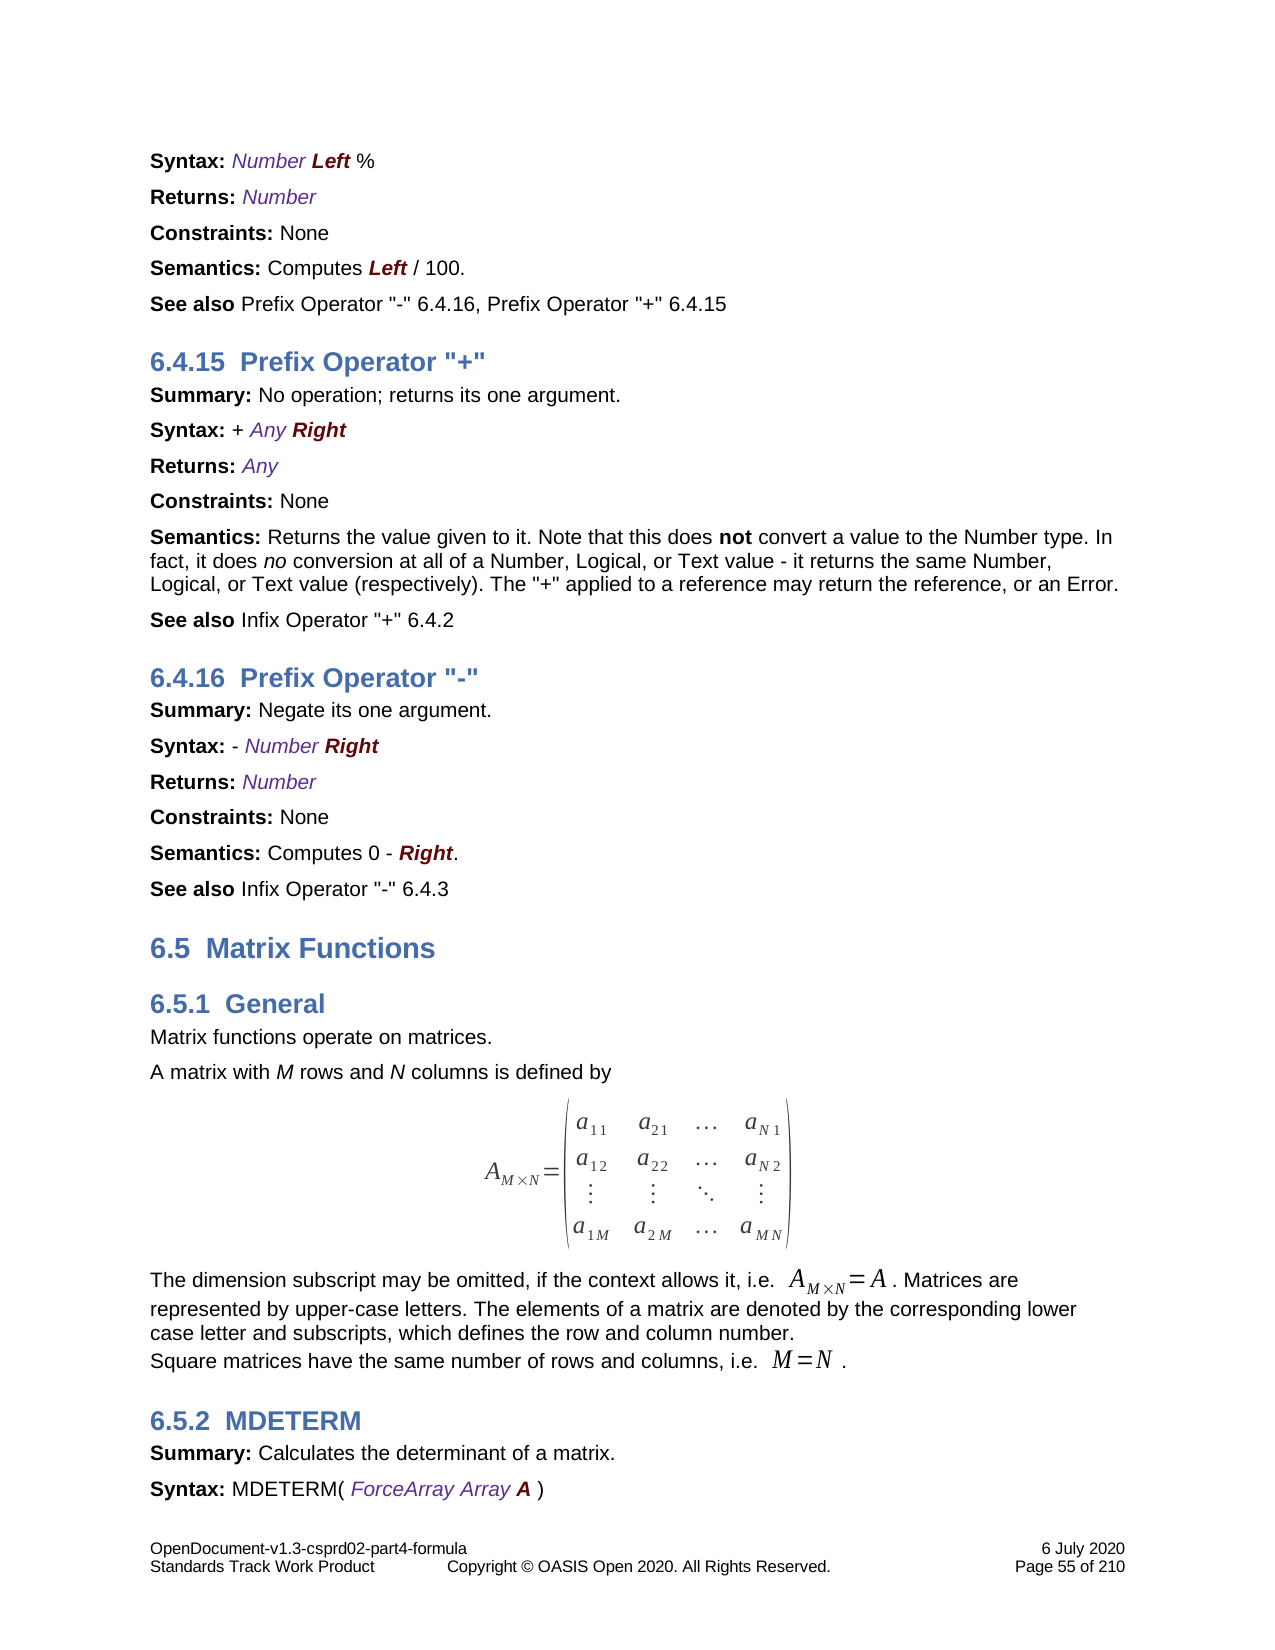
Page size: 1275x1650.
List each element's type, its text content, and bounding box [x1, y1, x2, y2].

text Semantics: Returns the value given to it. Note that this does not convert a value to the Number type. In fact, it does no conversion at all of a Number, Logical, or Text value - it returns the same Number, Logical, or Text value (respectively). The "+" applied to a reference may return the reference, or an Error. [150, 526, 1125, 596]
text Syntax: Number Left % [150, 150, 1125, 173]
text The dimension subscript may be omitted, if the context allows it, i.e. . Matrices are represented by upper-case letters. The elements of a matrix are denoted by the corresponding lower case letter and subscripts, which defines the row and column number. Square matrices have the same number of rows and columns, i.e. . [150, 1263, 1125, 1375]
text Semantics: Computes 0 - Right. [150, 841, 1125, 865]
text Summary: Calculates the determinant of a matrix. [150, 1442, 1125, 1465]
subtitle MDETERM [150, 1406, 1125, 1436]
subtitle Prefix Operator "+" [150, 347, 1125, 377]
subtitle General [150, 989, 1125, 1019]
text Syntax: + Any Right [150, 419, 1125, 442]
text Constraints: None [150, 490, 1125, 513]
text See also Infix Operator "-" 6.4.3 [150, 877, 1125, 901]
text A matrix with M rows and N columns is defined by [150, 1061, 1125, 1084]
text See also Infix Operator "+" 6.4.2 [150, 608, 1125, 632]
text Semantics: Computes Left / 100. [150, 257, 1125, 280]
text Summary: No operation; returns its one argument. [150, 383, 1125, 407]
text Summary: Negate its one argument. [150, 699, 1125, 722]
subtitle Prefix Operator "-" [150, 663, 1125, 693]
text Returns: Number [150, 770, 1125, 794]
text Returns: Any [150, 454, 1125, 478]
subtitle Matrix Functions [150, 932, 1125, 964]
text Returns: Number [150, 186, 1125, 209]
text Constraints: None [150, 806, 1125, 829]
text Constraints: None [150, 221, 1125, 245]
text Matrix functions operate on matrices. [150, 1025, 1125, 1049]
text Syntax: MDETERM( ForceArray Array A ) [150, 1477, 1125, 1501]
text Syntax: - Number Right [150, 734, 1125, 758]
text See also Prefix Operator "-" 6.4.16, Prefix Operator "+" 6.4.15 [150, 292, 1125, 316]
